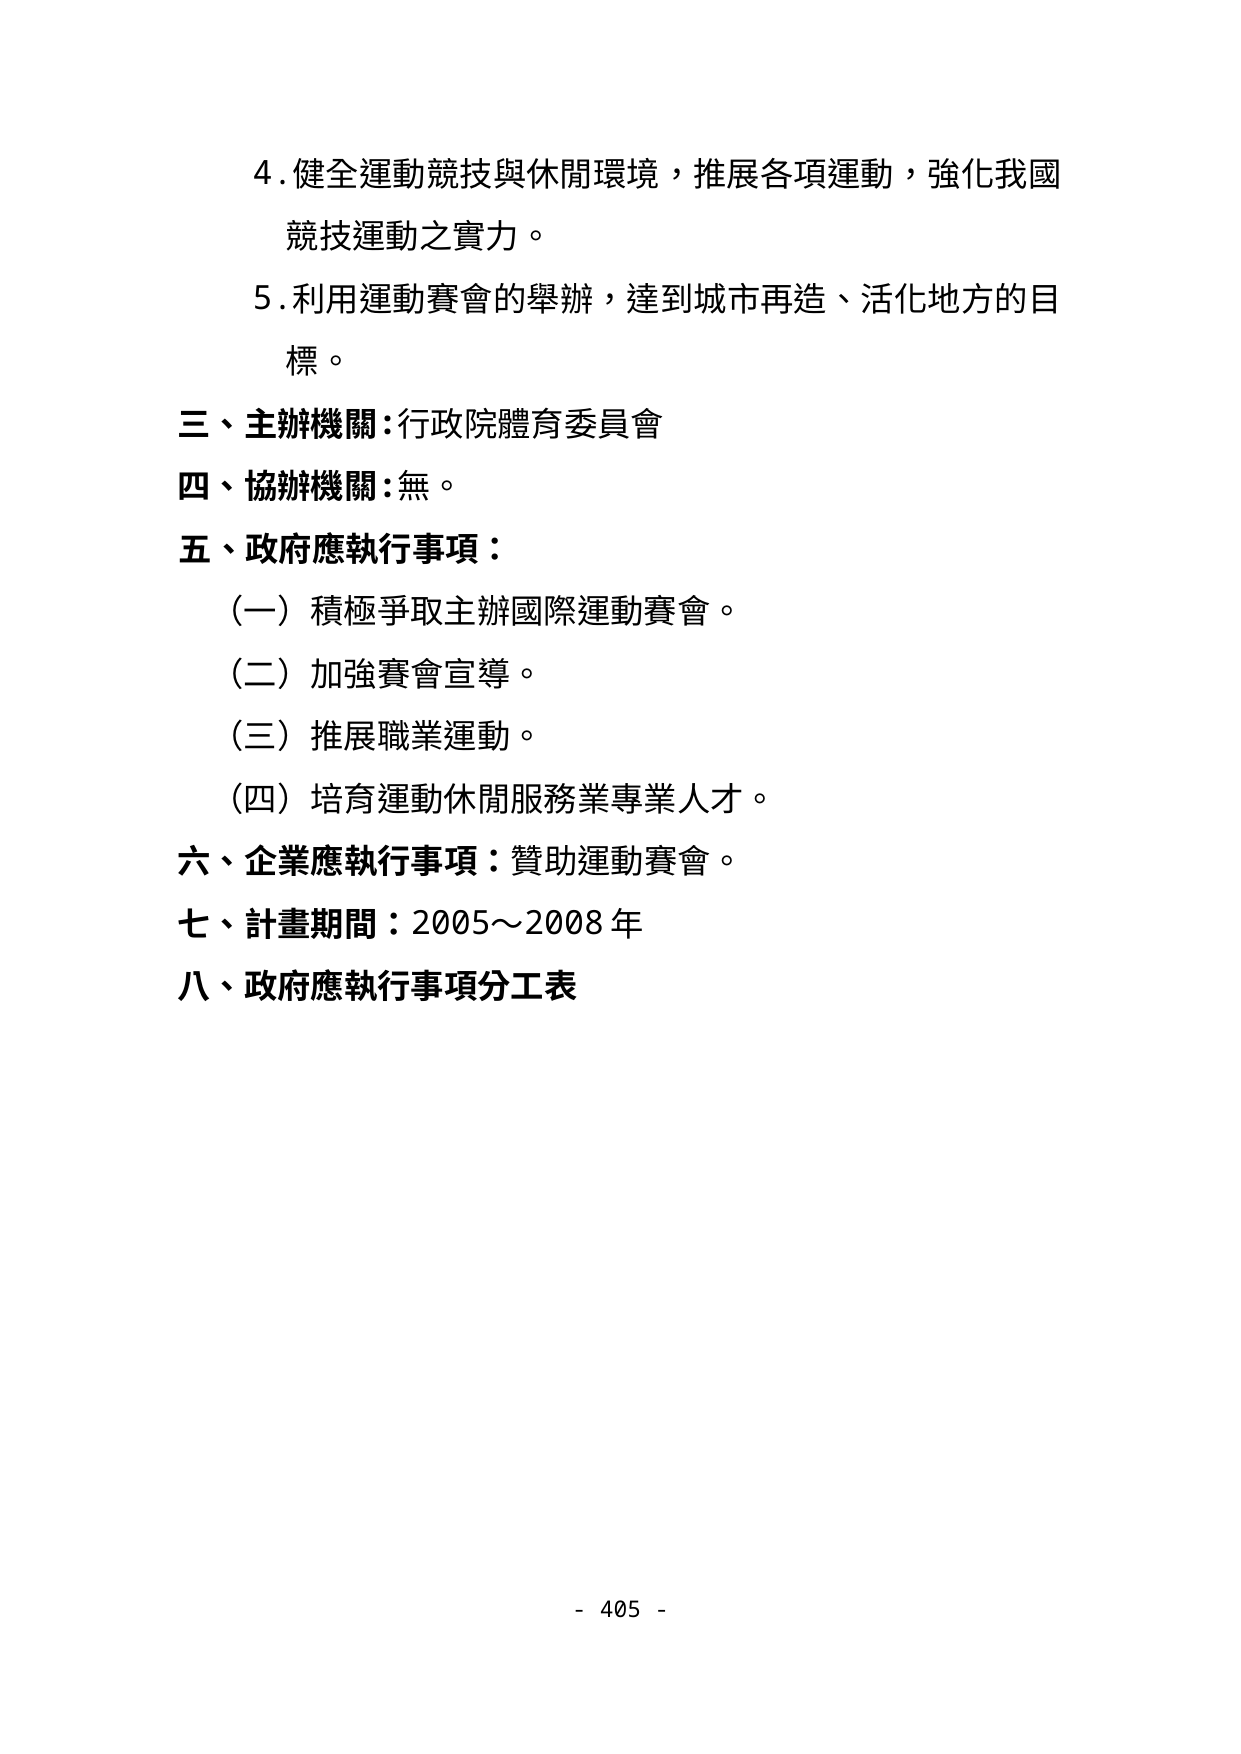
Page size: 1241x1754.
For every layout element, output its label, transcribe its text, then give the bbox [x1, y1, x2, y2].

text 五、政府應執行事項： [178, 505, 1063, 567]
text 四、協辦機關:無。 [177, 442, 1063, 505]
text （四）培育運動休閒服務業專業人才。 [177, 755, 1063, 817]
text 七、計畫期間：2005～2008年 [177, 880, 1063, 942]
text 5.利用運動賽會的舉辦，達到城市再造、活化地方的目標。 [252, 255, 1063, 380]
text 4.健全運動競技與休閒環境，推展各項運動，強化我國競技運動之實力。 [252, 130, 1063, 255]
text 八、政府應執行事項分工表 [177, 942, 1063, 1005]
text （三）推展職業運動。 [177, 692, 1063, 755]
text 三、主辦機關:行政院體育委員會 [177, 380, 1063, 442]
text 六、企業應執行事項：贊助運動賽會。 [177, 817, 1063, 880]
text （二）加強賽會宣導。 [177, 630, 1063, 692]
text （一）積極爭取主辦國際運動賽會。 [177, 567, 1063, 630]
